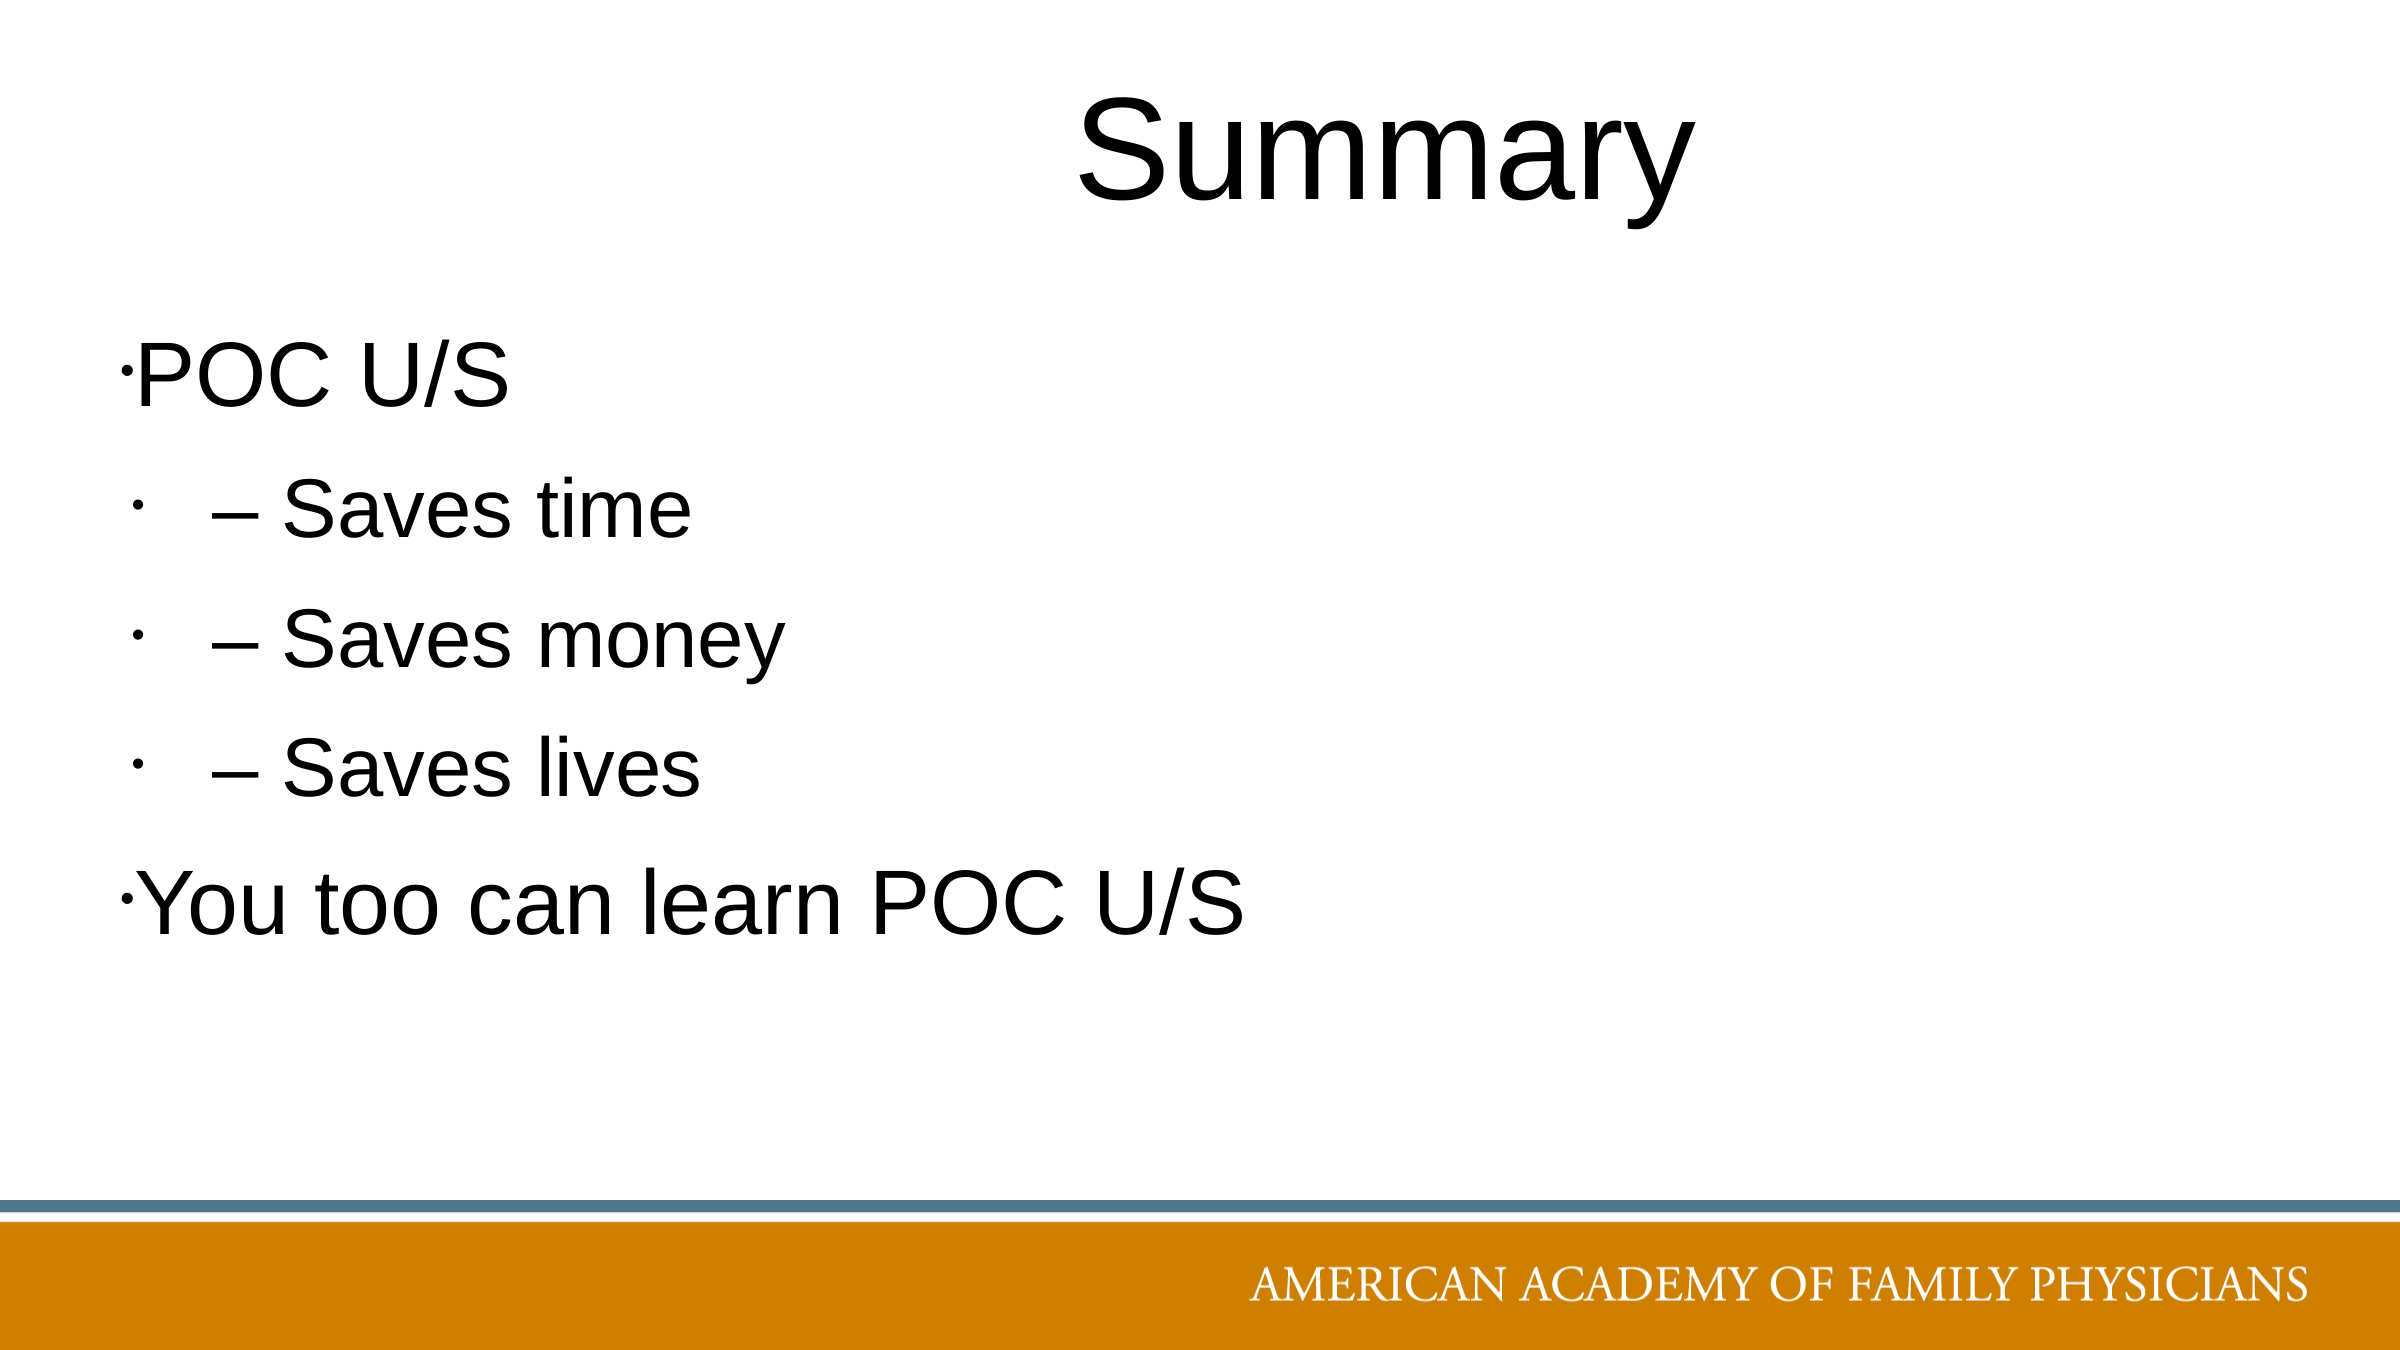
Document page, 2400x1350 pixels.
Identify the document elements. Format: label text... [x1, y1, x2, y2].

picture [0, 1200, 2400, 1350]
title Summary [120, 54, 2280, 280]
list POC U/S – Saves time – Saves money – Saves lives You too can learn POC U/S [120, 315, 2280, 1206]
